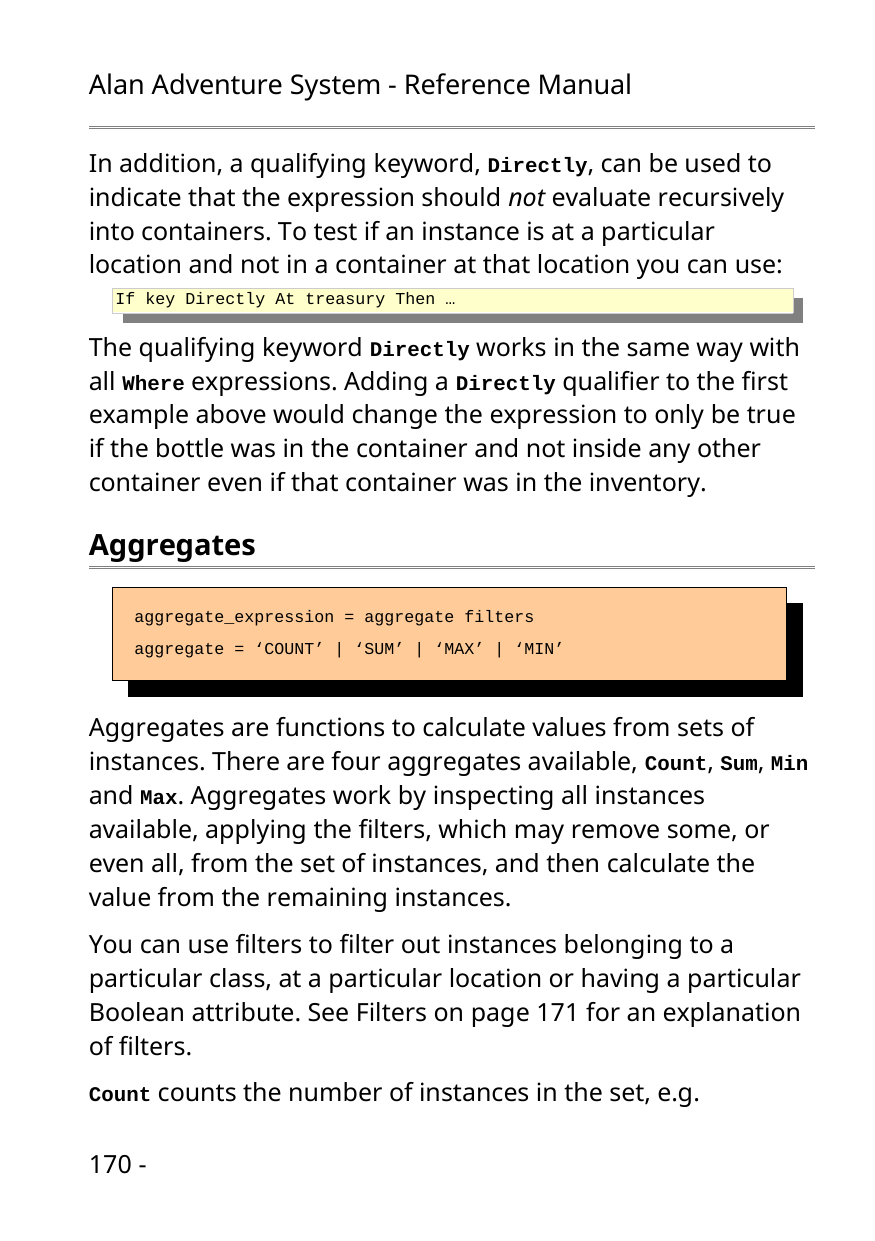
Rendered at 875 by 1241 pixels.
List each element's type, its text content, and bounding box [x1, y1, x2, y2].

text aggregate_expression = aggregate filters [113, 588, 786, 619]
text If key Directly At treasury Then … [113, 289, 793, 312]
text Count counts the number of instances in the set, e.g. [88, 1075, 815, 1109]
text You can use filters to filter out instances belonging to a particular class, at a particular location or having a particular Boolean attribute. See Filters on page 133 for an explanation of filters. [88, 927, 815, 1062]
text The qualifying keyword Directly works in the same way with all Where expressions. Adding a Directly qualifier to the first example above would change the expression to only be true if the bottle was in the container and not inside any other container even if that container was in the inventory. [88, 329, 815, 499]
text In addition, a qualifying keyword, Directly, can be used to indicate that the expression should not evaluate recursively into containers. To test if an instance is at a particular location and not in a container at that location you can use: [88, 146, 815, 281]
text aggregate = ‘COUNT’ | ‘SUM’ | ‘MAX’ | ‘MIN’ [113, 619, 786, 680]
subtitle Aggregates [88, 524, 815, 568]
text Aggregates are functions to calculate values from sets of instances. There are four aggregates available, Count, Sum, Min and Max. Aggregates work by inspecting all instances available, applying the filters, which may remove some, or even all, from the set of instances, and then calculate the value from the remaining instances. [88, 710, 815, 914]
